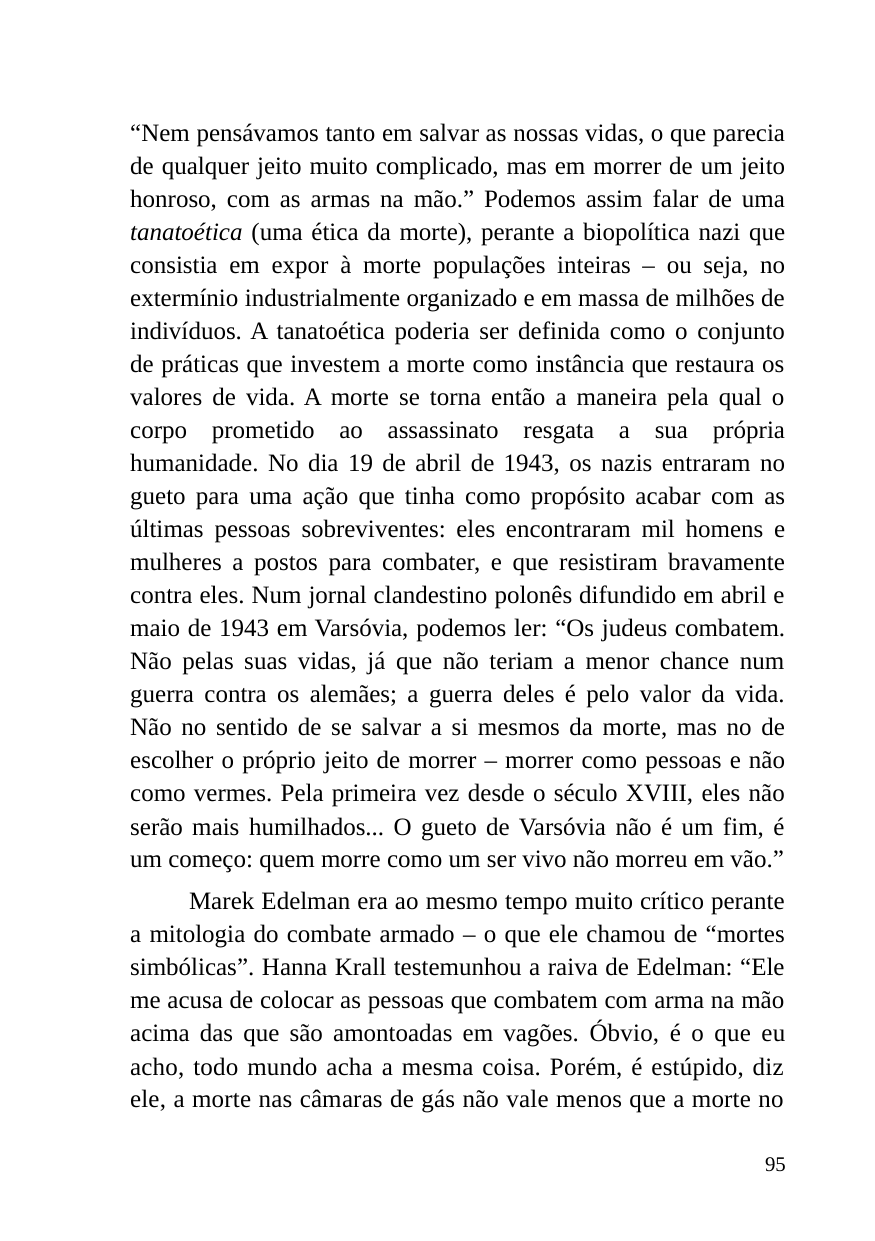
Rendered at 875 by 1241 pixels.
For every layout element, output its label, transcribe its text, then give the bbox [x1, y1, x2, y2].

text “Nem pensávamos tanto em salvar as nossas vidas, o que parecia de qualquer jeito muito complicado, mas em morrer de um jeito honroso, com as armas na mão.” Podemos assim falar de uma tanatoética (uma ética da morte), perante a biopolítica nazi que consistia em expor à morte populações inteiras – ou seja, no extermínio industrialmente organizado e em massa de milhões de indivíduos. A tanatoética poderia ser definida como o conjunto de práticas que investem a morte como instância que restaura os valores de vida. A morte se torna então a maneira pela qual o corpo prometido ao assassinato resgata a sua própria humanidade. No dia 19 de abril de 1943, os nazis entraram no gueto para uma ação que tinha como propósito acabar com as últimas pessoas sobreviventes: eles encontraram mil homens e mulheres a postos para combater, e que resistiram bravamente contra eles. Num jornal clandestino polonês difundido em abril e maio de 1943 em Varsóvia, podemos ler: “Os judeus combatem. Não pelas suas vidas, já que não teriam a menor chance num guerra contra os alemães; a guerra deles é pelo valor da vida. Não no sentido de se salvar a si mesmos da morte, mas no de escolher o próprio jeito de morrer – morrer como pessoas e não como vermes. Pela primeira vez desde o século XVIII, eles não serão mais humilhados... O gueto de Varsóvia não é um fim, é um começo: quem morre como um ser vivo não morreu em vão.” [130, 118, 786, 873]
text Marek Edelman era ao mesmo tempo muito crítico perante a mitologia do combate armado – o que ele chamou de “mortes simbólicas”. Hanna Krall testemunhou a raiva de Edelman: “Ele me acusa de colocar as pessoas que combatem com arma na mão acima das que são amontoadas em vagões. Óbvio, é o que eu acho, todo mundo acha a mesma coisa. Porém, é estúpido, diz ele, a morte nas câmaras de gás não vale menos que a morte no [130, 886, 786, 1113]
